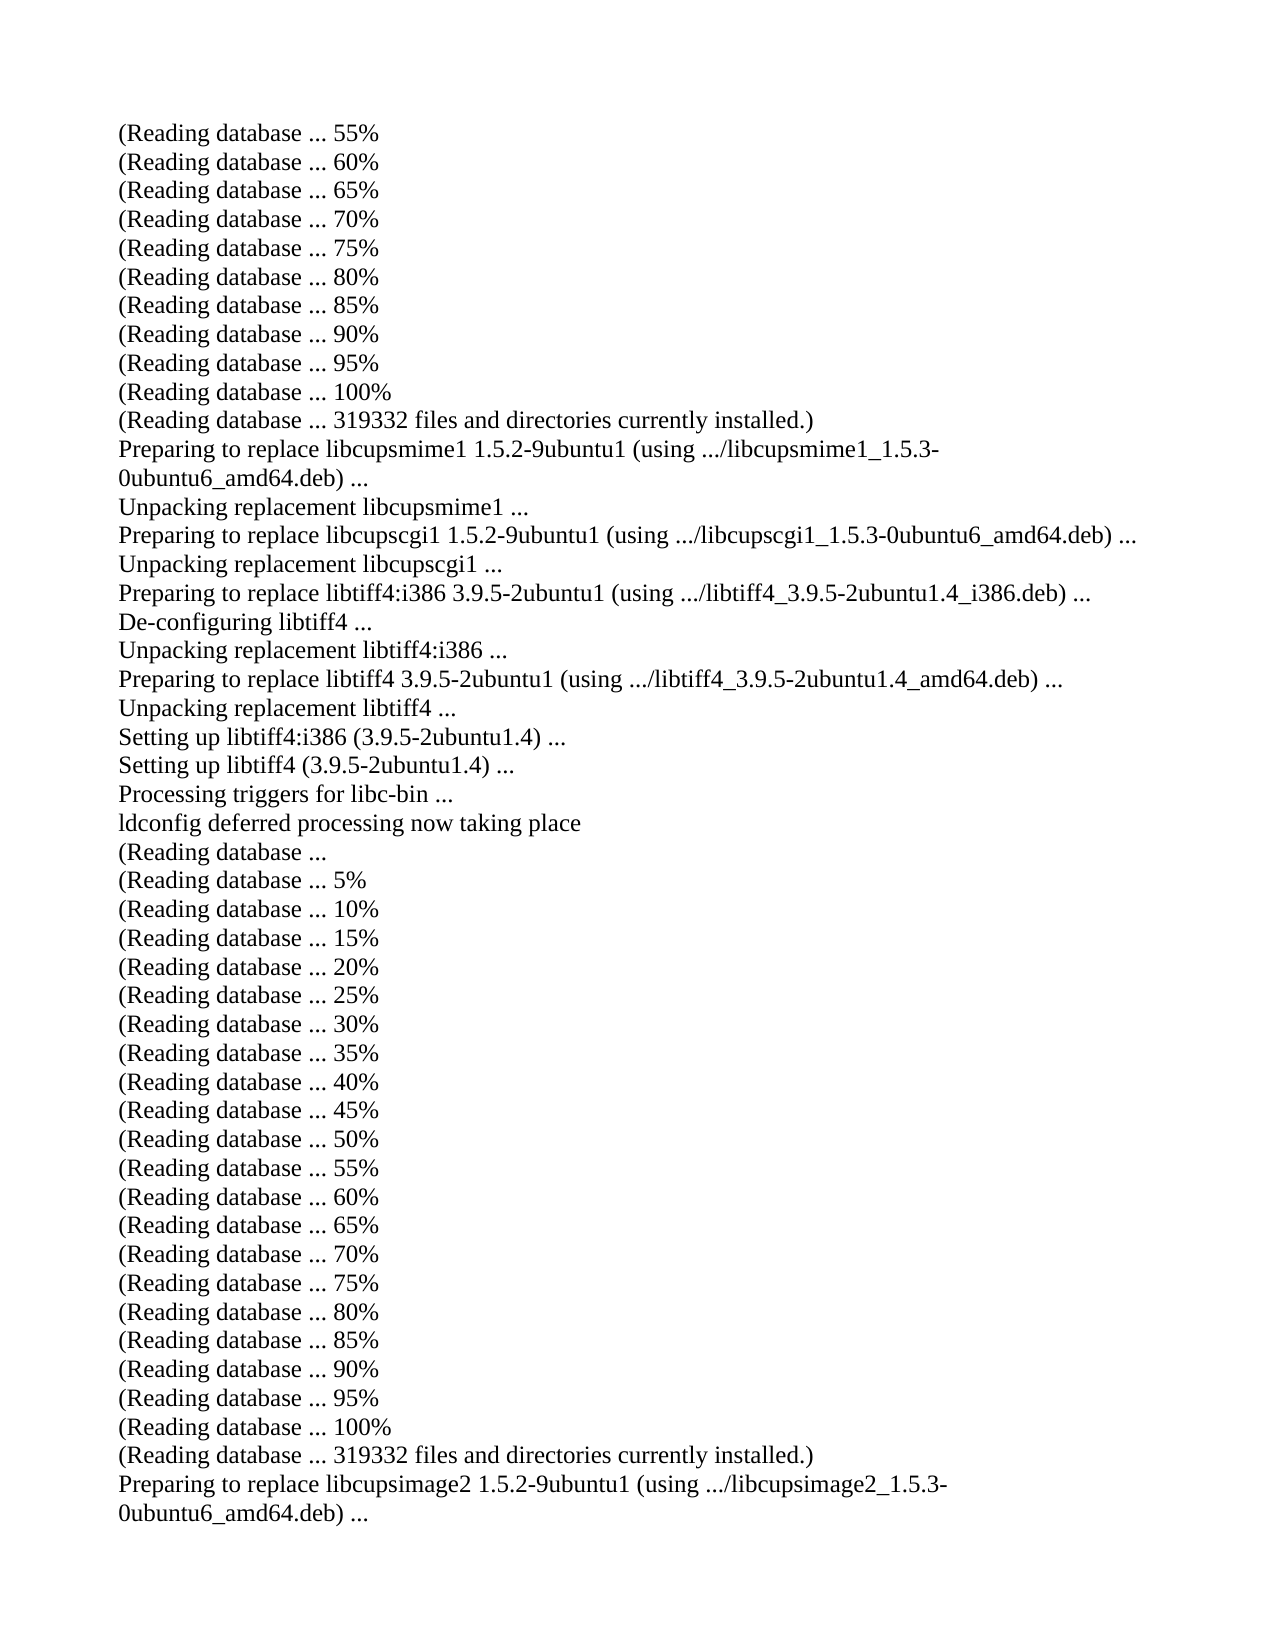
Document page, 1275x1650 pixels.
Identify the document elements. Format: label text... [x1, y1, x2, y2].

text (Reading database ... 10% [118, 894, 1157, 923]
text (Reading database ... 40% [118, 1067, 1157, 1096]
text (Reading database ... 35% [118, 1038, 1157, 1067]
text Preparing to replace libcupsimage2 1.5.2-9ubuntu1 (using .../libcupsimage2_1.5.3-0ubuntu6_amd64.deb) ... [118, 1469, 1157, 1527]
text ldconfig deferred processing now taking place [118, 808, 1157, 837]
text (Reading database ... 5% [118, 866, 1157, 894]
text (Reading database ... 100% [118, 377, 1157, 406]
text De-configuring libtiff4 ... [118, 607, 1157, 636]
text (Reading database ... 90% [118, 319, 1157, 348]
text (Reading database ... 50% [118, 1124, 1157, 1153]
text Preparing to replace libtiff4:i386 3.9.5-2ubuntu1 (using .../libtiff4_3.9.5-2ubuntu1.4_i386.deb) ... [118, 578, 1157, 607]
text (Reading database ... 100% [118, 1412, 1157, 1441]
text Preparing to replace libtiff4 3.9.5-2ubuntu1 (using .../libtiff4_3.9.5-2ubuntu1.4_amd64.deb) ... [118, 664, 1157, 693]
text (Reading database ... 65% [118, 1211, 1157, 1239]
text (Reading database ... 85% [118, 291, 1157, 319]
text (Reading database ... 25% [118, 981, 1157, 1009]
text (Reading database ... 80% [118, 262, 1157, 291]
text (Reading database ... 95% [118, 348, 1157, 377]
text (Reading database ... 65% [118, 176, 1157, 204]
text (Reading database ... 319332 files and directories currently installed.) [118, 1441, 1157, 1469]
text Unpacking replacement libtiff4:i386 ... [118, 636, 1157, 664]
text Setting up libtiff4:i386 (3.9.5-2ubuntu1.4) ... [118, 722, 1157, 751]
text (Reading database ... 15% [118, 923, 1157, 952]
text (Reading database ... 30% [118, 1009, 1157, 1038]
text (Reading database ... 319332 files and directories currently installed.) [118, 406, 1157, 434]
text (Reading database ... 70% [118, 1239, 1157, 1268]
text (Reading database ... 20% [118, 952, 1157, 981]
text (Reading database ... 55% [118, 118, 1157, 147]
text Preparing to replace libcupscgi1 1.5.2-9ubuntu1 (using .../libcupscgi1_1.5.3-0ubuntu6_amd64.deb) ... [118, 521, 1157, 549]
text (Reading database ... 90% [118, 1354, 1157, 1383]
text Setting up libtiff4 (3.9.5-2ubuntu1.4) ... [118, 751, 1157, 779]
text (Reading database ... 95% [118, 1383, 1157, 1412]
text (Reading database ... [118, 837, 1157, 866]
text (Reading database ... 60% [118, 1182, 1157, 1211]
text (Reading database ... 75% [118, 233, 1157, 262]
text (Reading database ... 85% [118, 1326, 1157, 1354]
text (Reading database ... 80% [118, 1297, 1157, 1326]
text Preparing to replace libcupsmime1 1.5.2-9ubuntu1 (using .../libcupsmime1_1.5.3-0ubuntu6_amd64.deb) ... [118, 434, 1157, 492]
text (Reading database ... 70% [118, 204, 1157, 233]
text (Reading database ... 75% [118, 1268, 1157, 1297]
text Unpacking replacement libtiff4 ... [118, 693, 1157, 722]
text Unpacking replacement libcupscgi1 ... [118, 549, 1157, 578]
text Processing triggers for libc-bin ... [118, 779, 1157, 808]
text Unpacking replacement libcupsmime1 ... [118, 492, 1157, 521]
text (Reading database ... 55% [118, 1153, 1157, 1182]
text (Reading database ... 45% [118, 1096, 1157, 1124]
text (Reading database ... 60% [118, 147, 1157, 176]
